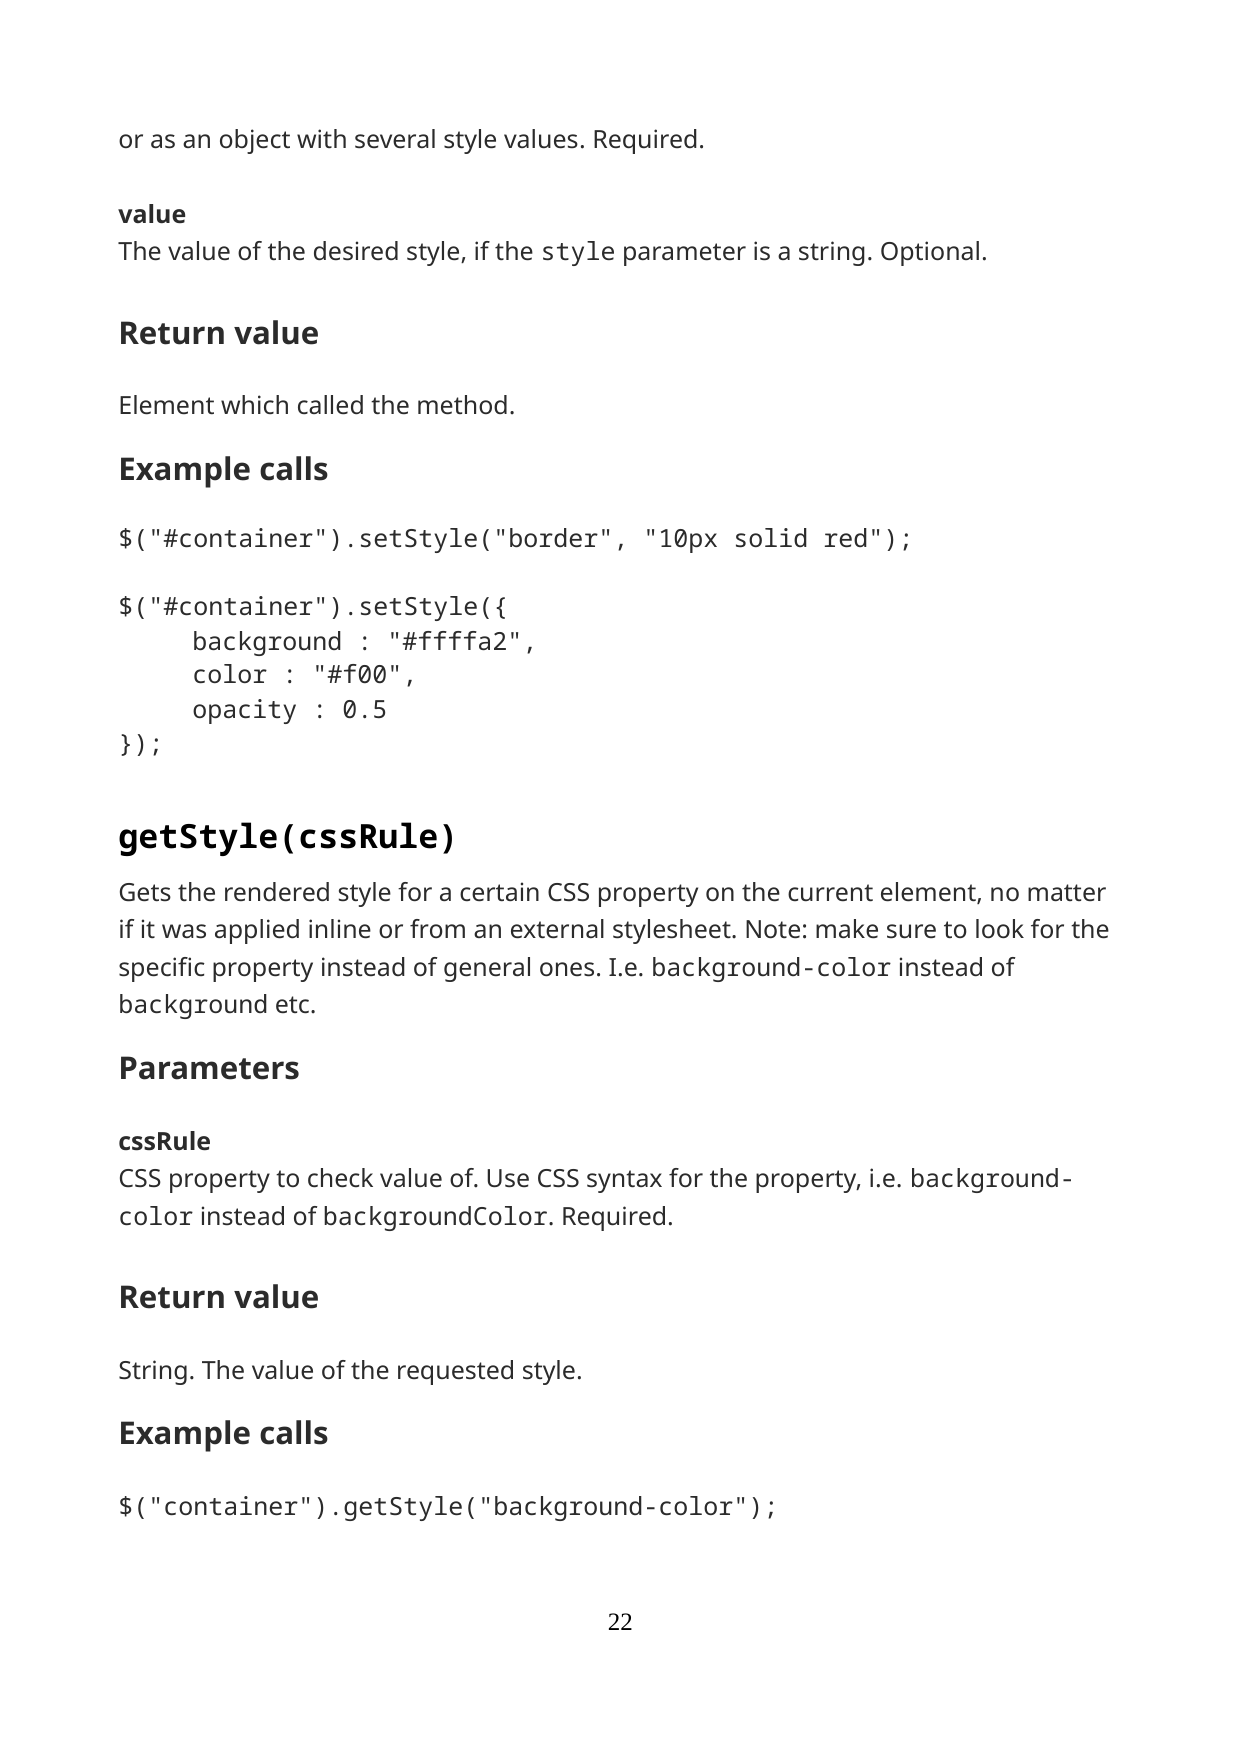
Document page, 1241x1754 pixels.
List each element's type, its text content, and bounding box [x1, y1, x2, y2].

text Return value [118, 1232, 1122, 1318]
text Example calls [118, 1411, 1122, 1454]
text value [118, 193, 1122, 231]
text String. The value of the requested style. [118, 1349, 1122, 1386]
text Example calls [118, 447, 1122, 490]
text Gets the rendered style for a certain CSS property on the current element, no matter if it was applied inline or from an external stylesheet. Note: make sure to look for the specific property instead of general ones. I.e. background-color instead of background etc. [118, 871, 1122, 1021]
text $("#container").setStyle({ background : "#ffffa2", color : "#f00", [118, 589, 1122, 691]
text CSS property to check value of. Use CSS syntax for the property, i.e. background-color instead of backgroundColor. Required. [118, 1157, 1122, 1232]
text Return value [118, 268, 1122, 353]
text Parameters [118, 1046, 1122, 1089]
text opacity : 0.5 }); [118, 691, 1122, 788]
text The value of the desired style, if the style parameter is a string. Optional. [118, 231, 1122, 268]
text $("container").getStyle("background-color"); [118, 1485, 1122, 1523]
subtitle getStyle(cssRule) [118, 813, 1122, 858]
text $("#container").setStyle("border", "10px solid red"); [118, 521, 1122, 589]
text or as an object with several style values. Required. [118, 118, 1122, 156]
text Element which called the method. [118, 384, 1122, 422]
text cssRule [118, 1120, 1122, 1157]
